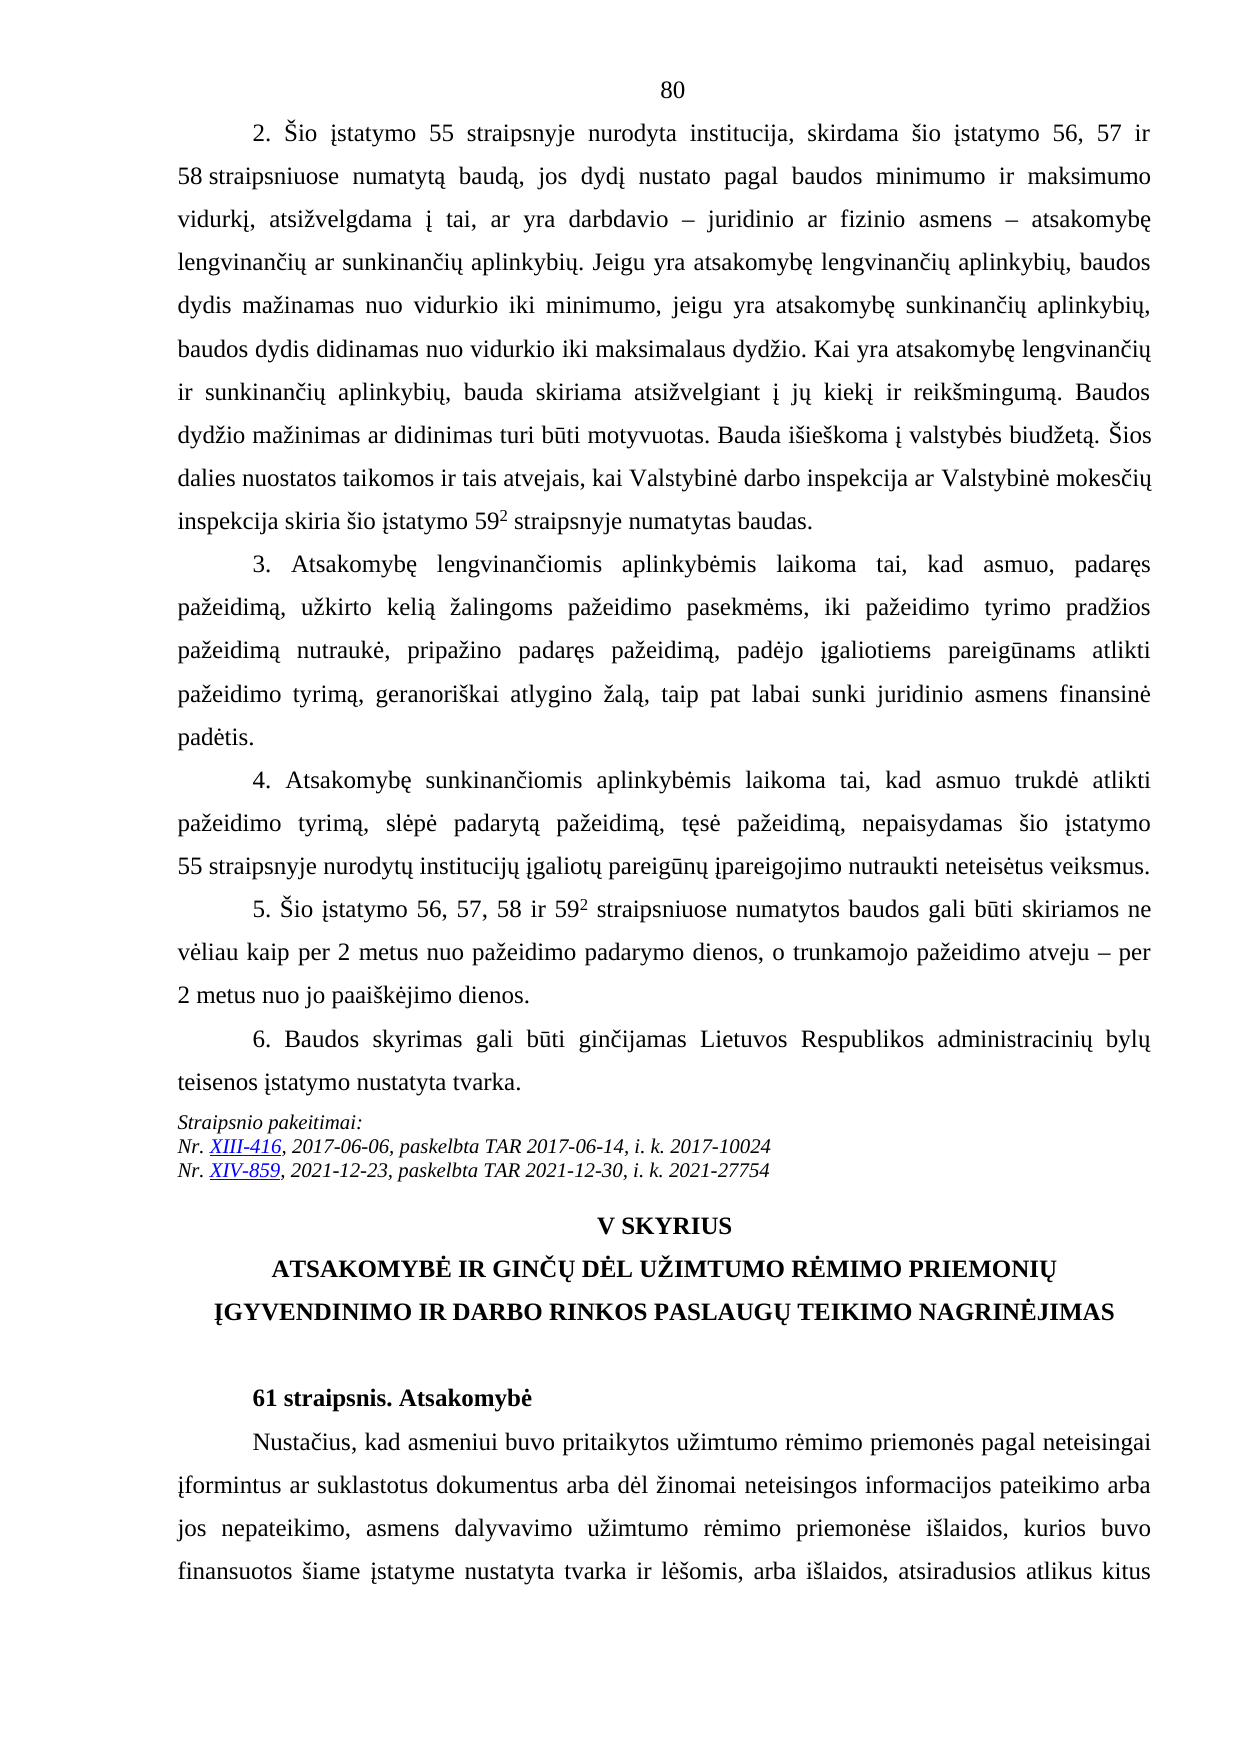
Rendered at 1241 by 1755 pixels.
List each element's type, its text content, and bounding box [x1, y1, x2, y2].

text Nr. XIV-859, 2021-12-23, paskelbta TAR 2021-12-30, i. k. 2021-27754 [177, 1158, 1152, 1182]
text 3. Atsakomybę lengvinančiomis aplinkybėmis laikoma tai, kad asmuo, padaręs pažeidimą, užkirto kelią žalingoms pažeidimo pasekmėms, iki pažeidimo tyrimo pradžios pažeidimą nutraukė, pripažino padaręs pažeidimą, padėjo įgaliotiems pareigūnams atlikti pažeidimo tyrimą, geranoriškai atlygino žalą, taip pat labai sunki juridinio asmens finansinė padėtis. [177, 549, 1152, 751]
text 2. Šio įstatymo 55 straipsnyje nurodyta institucija, skirdama šio įstatymo 56, 57 ir 58 straipsniuose numatytą baudą, jos dydį nustato pagal baudos minimumo ir maksimumo vidurkį, atsižvelgdama į tai, ar yra darbdavio – juridinio ar fizinio asmens – atsakomybę lengvinančių ar sunkinančių aplinkybių. Jeigu yra atsakomybę lengvinančių aplinkybių, baudos dydis mažinamas nuo vidurkio iki minimumo, jeigu yra atsakomybę sunkinančių aplinkybių, baudos dydis didinamas nuo vidurkio iki maksimalaus dydžio. Kai yra atsakomybę lengvinančių ir sunkinančių aplinkybių, bauda skiriama atsižvelgiant į jų kiekį ir reikšmingumą. Baudos dydžio mažinimas ar didinimas turi būti motyvuotas. Bauda išieškoma į valstybės biudžetą. Šios dalies nuostatos taikomos ir tais atvejais, kai Valstybinė darbo inspekcija ar Valstybinė mokesčių inspekcija skiria šio įstatymo 592 straipsnyje numatytas baudas. [177, 118, 1152, 535]
text V SKYRIUS [177, 1211, 1152, 1240]
text 4. Atsakomybę sunkinančiomis aplinkybėmis laikoma tai, kad asmuo trukdė atlikti pažeidimo tyrimą, slėpė padarytą pažeidimą, tęsė pažeidimą, nepaisydamas šio įstatymo 55 straipsnyje nurodytų institucijų įgaliotų pareigūnų įpareigojimo nutraukti neteisėtus veiksmus. [177, 765, 1152, 880]
text 5. Šio įstatymo 56, 57, 58 ir 592 straipsniuose numatytos baudos gali būti skiriamos ne vėliau kaip per 2 metus nuo pažeidimo padarymo dienos, o trunkamojo pažeidimo atveju – per 2 metus nuo jo paaiškėjimo dienos. [177, 894, 1152, 1009]
text Straipsnio pakeitimai: [177, 1110, 1152, 1134]
text Nr. XIII-416, 2017-06-06, paskelbta TAR 2017-06-14, i. k. 2017-10024 [177, 1134, 1152, 1158]
text 6. Baudos skyrimas gali būti ginčijamas Lietuvos Respublikos administracinių bylų teisenos įstatymo nustatyta tvarka. [177, 1024, 1152, 1096]
text ATSAKOMYBĖ IR GINČŲ DĖL UŽIMTUMO RĖMIMO PRIEMONIŲ ĮGYVENDINIMO IR DARBO RINKOS PASLAUGŲ TEIKIMO NAGRINĖJIMAS [177, 1254, 1152, 1326]
text Nustačius, kad asmeniui buvo pritaikytos užimtumo rėmimo priemonės pagal neteisingai įformintus ar suklastotus dokumentus arba dėl žinomai neteisingos informacijos pateikimo arba jos nepateikimo, asmens dalyvavimo užimtumo rėmimo priemonėse išlaidos, kurios buvo finansuotos šiame įstatyme nustatyta tvarka ir lėšomis, arba išlaidos, atsiradusios atlikus kitus [177, 1427, 1152, 1585]
text 61 straipsnis. Atsakomybė [177, 1383, 1152, 1412]
